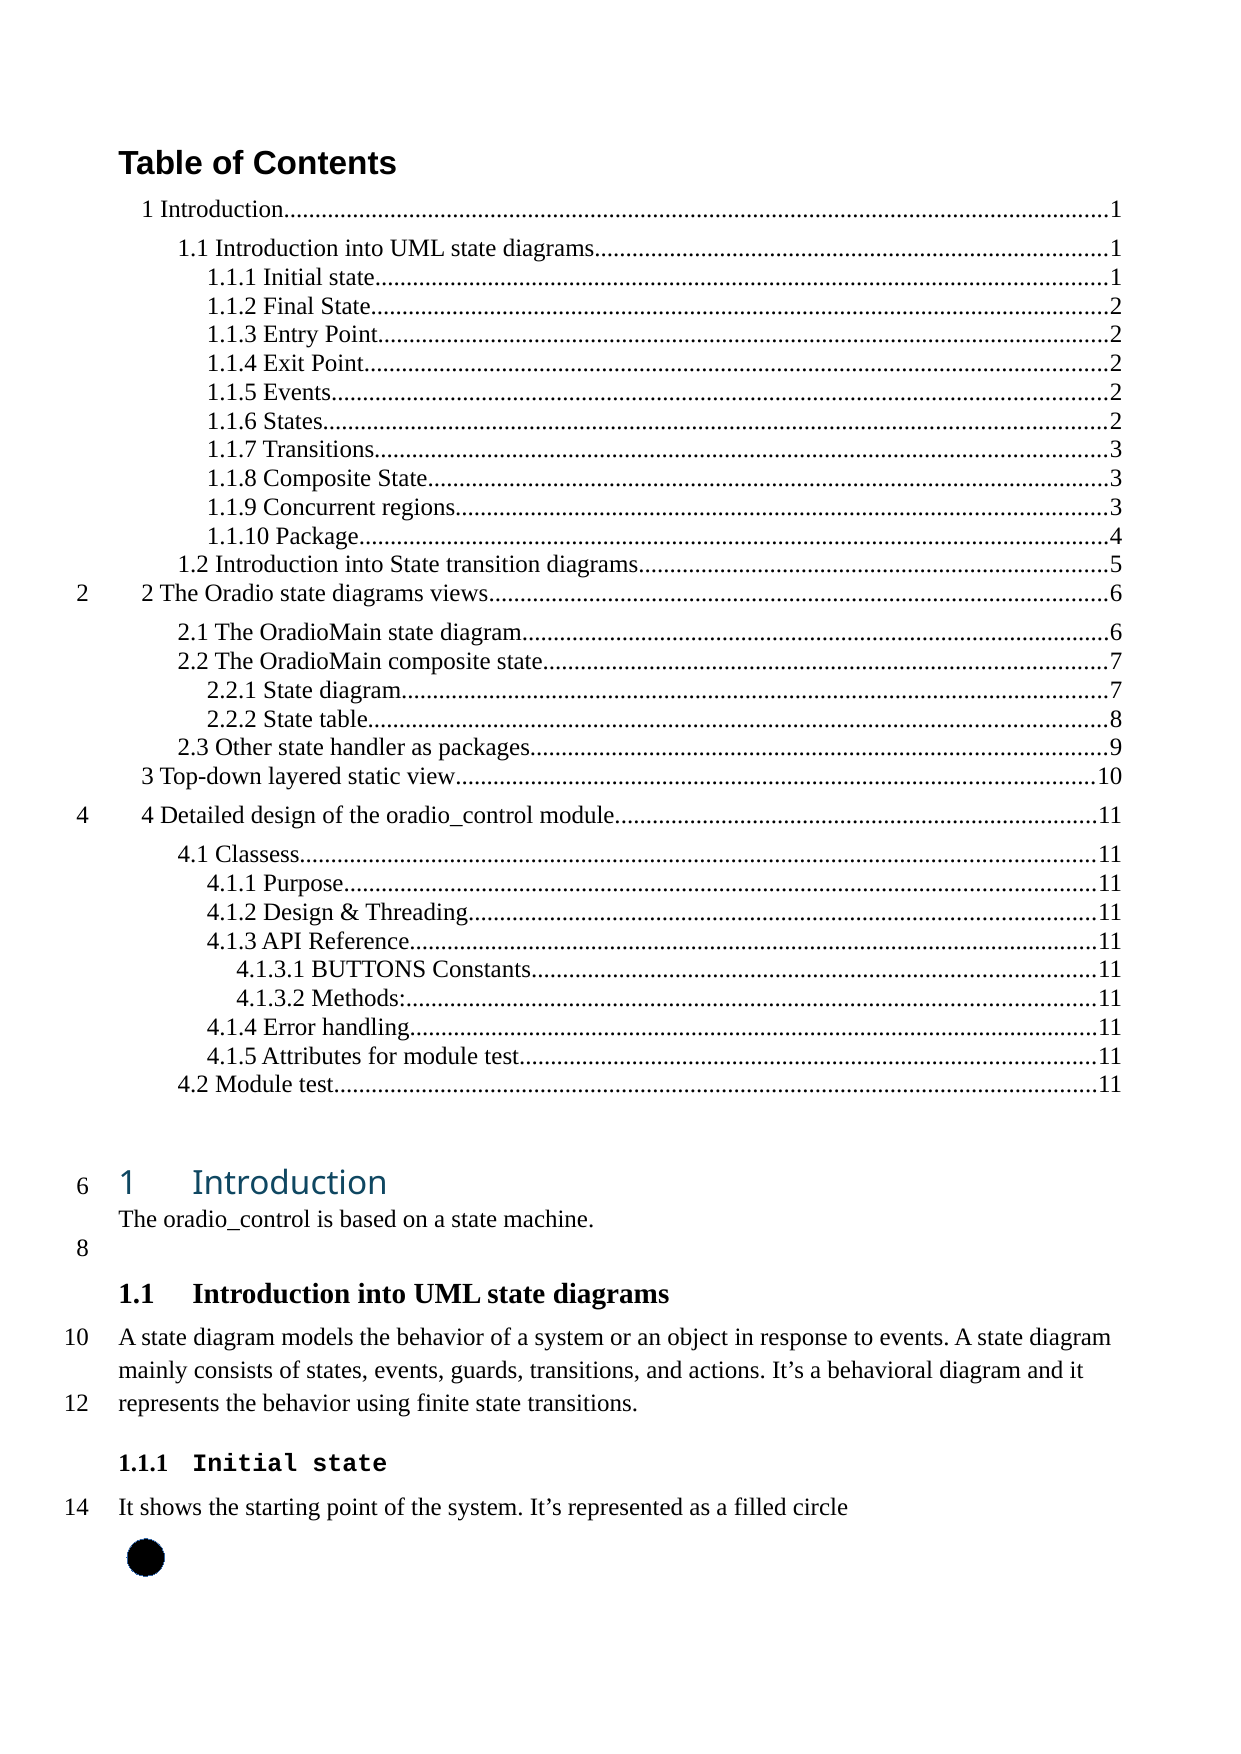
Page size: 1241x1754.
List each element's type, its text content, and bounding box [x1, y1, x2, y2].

text The oradio_control is based on a state machine. [118, 1204, 1122, 1233]
text 4.2 Module test 11 [177, 1069, 1122, 1098]
text 2.2 The OradioMain composite state 7 [177, 646, 1122, 675]
text 1.1.1 Initial state 1 [207, 262, 1122, 291]
text 1.1.8 Composite State 3 [207, 463, 1122, 492]
text 1.1.5 Events 2 [207, 377, 1122, 406]
text 4.1.3 API Reference 11 [207, 926, 1122, 954]
text 2 The Oradio state diagrams views 6 [141, 578, 1122, 607]
subtitle Introduction into UML state diagrams [118, 1276, 1122, 1310]
text 1.2 Introduction into State transition diagrams 5 [177, 549, 1122, 578]
text It shows the starting point of the system. It’s represented as a filled circle [118, 1492, 1122, 1521]
text 3 Top-down layered static view 10 [141, 761, 1122, 790]
text 1.1.4 Exit Point 2 [207, 348, 1122, 377]
text 1.1 Introduction into UML state diagrams 1 [177, 233, 1122, 262]
text 4.1.1 Purpose 11 [207, 868, 1122, 897]
text 1.1.9 Concurrent regions 3 [207, 492, 1122, 521]
text 2.2.1 State diagram 7 [207, 675, 1122, 704]
text 4.1.3.2 Methods: 11 [236, 983, 1122, 1012]
subtitle Initial state [118, 1448, 1122, 1479]
subtitle Table of Contents [118, 143, 1122, 182]
text 2.3 Other state handler as packages 9 [177, 732, 1122, 761]
text 4.1.3.1 BUTTONS Constants 11 [236, 954, 1122, 983]
text 1.1.10 Package 4 [207, 521, 1122, 549]
text 4.1 Classess 11 [177, 839, 1122, 868]
text 2.1 The OradioMain state diagram 6 [177, 617, 1122, 646]
text 4 Detailed design of the oradio_control module. 11 [141, 800, 1122, 829]
text 4.1.2 Design & Threading 11 [207, 897, 1122, 926]
text 1.1.6 States 2 [207, 406, 1122, 434]
subtitle Introduction [118, 1159, 1122, 1204]
text A state diagram models the behavior of a system or an object in response to events. A state diagram mainly consists of states, events, guards, transitions, and actions. It’s a behavioral diagram and it represents the behavior using finite state transitions. [118, 1322, 1122, 1417]
text 1.1.7 Transitions 3 [207, 434, 1122, 463]
text 1.1.3 Entry Point 2 [207, 319, 1122, 348]
text 4.1.4 Error handling 11 [207, 1012, 1122, 1041]
text 1.1.2 Final State 2 [207, 291, 1122, 319]
text 1 Introduction 1 [141, 194, 1122, 223]
text 4.1.5 Attributes for module test 11 [207, 1041, 1122, 1069]
text 2.2.2 State table 8 [207, 704, 1122, 732]
